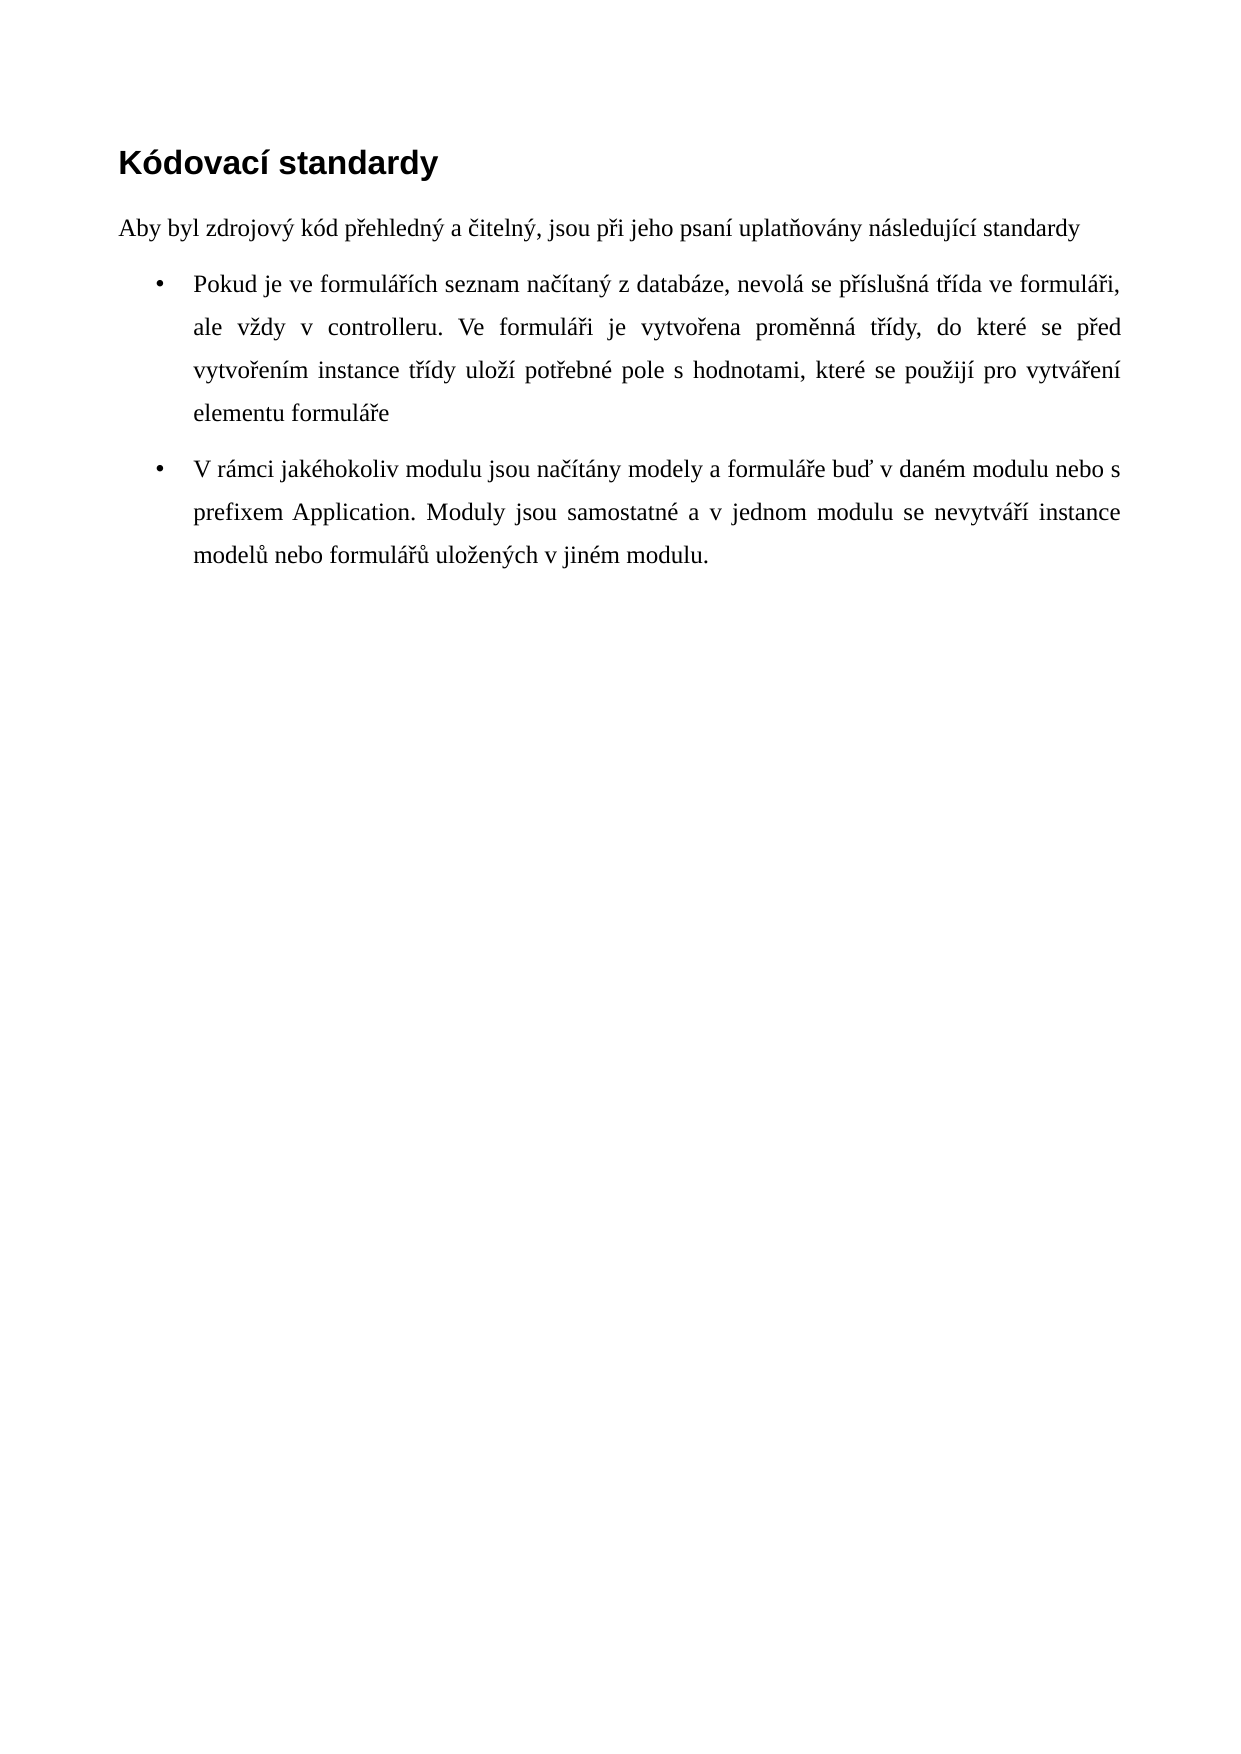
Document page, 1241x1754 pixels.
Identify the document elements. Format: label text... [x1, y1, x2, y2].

text Aby byl zdrojový kód přehledný a čitelný, jsou při jeho psaní uplatňovány následující standardy [118, 213, 1122, 242]
subtitle Kódovací standardy [118, 143, 1122, 182]
list Pokud je ve formulářích seznam načítaný z databáze, nevolá se příslušná třída ve formuláři, ale vždy v controlleru. Ve formuláři je vytvořena proměnná třídy, do které se před vytvořením instance třídy uloží potřebné pole s hodnotami, které se použijí pro vytváření elementu formuláře [156, 269, 1122, 427]
list V rámci jakéhokoliv modulu jsou načítány modely a formuláře buď v daném modulu nebo s prefixem Application. Moduly jsou samostatné a v jednom modulu se nevytváří instance modelů nebo formulářů uložených v jiném modulu. [156, 454, 1122, 569]
